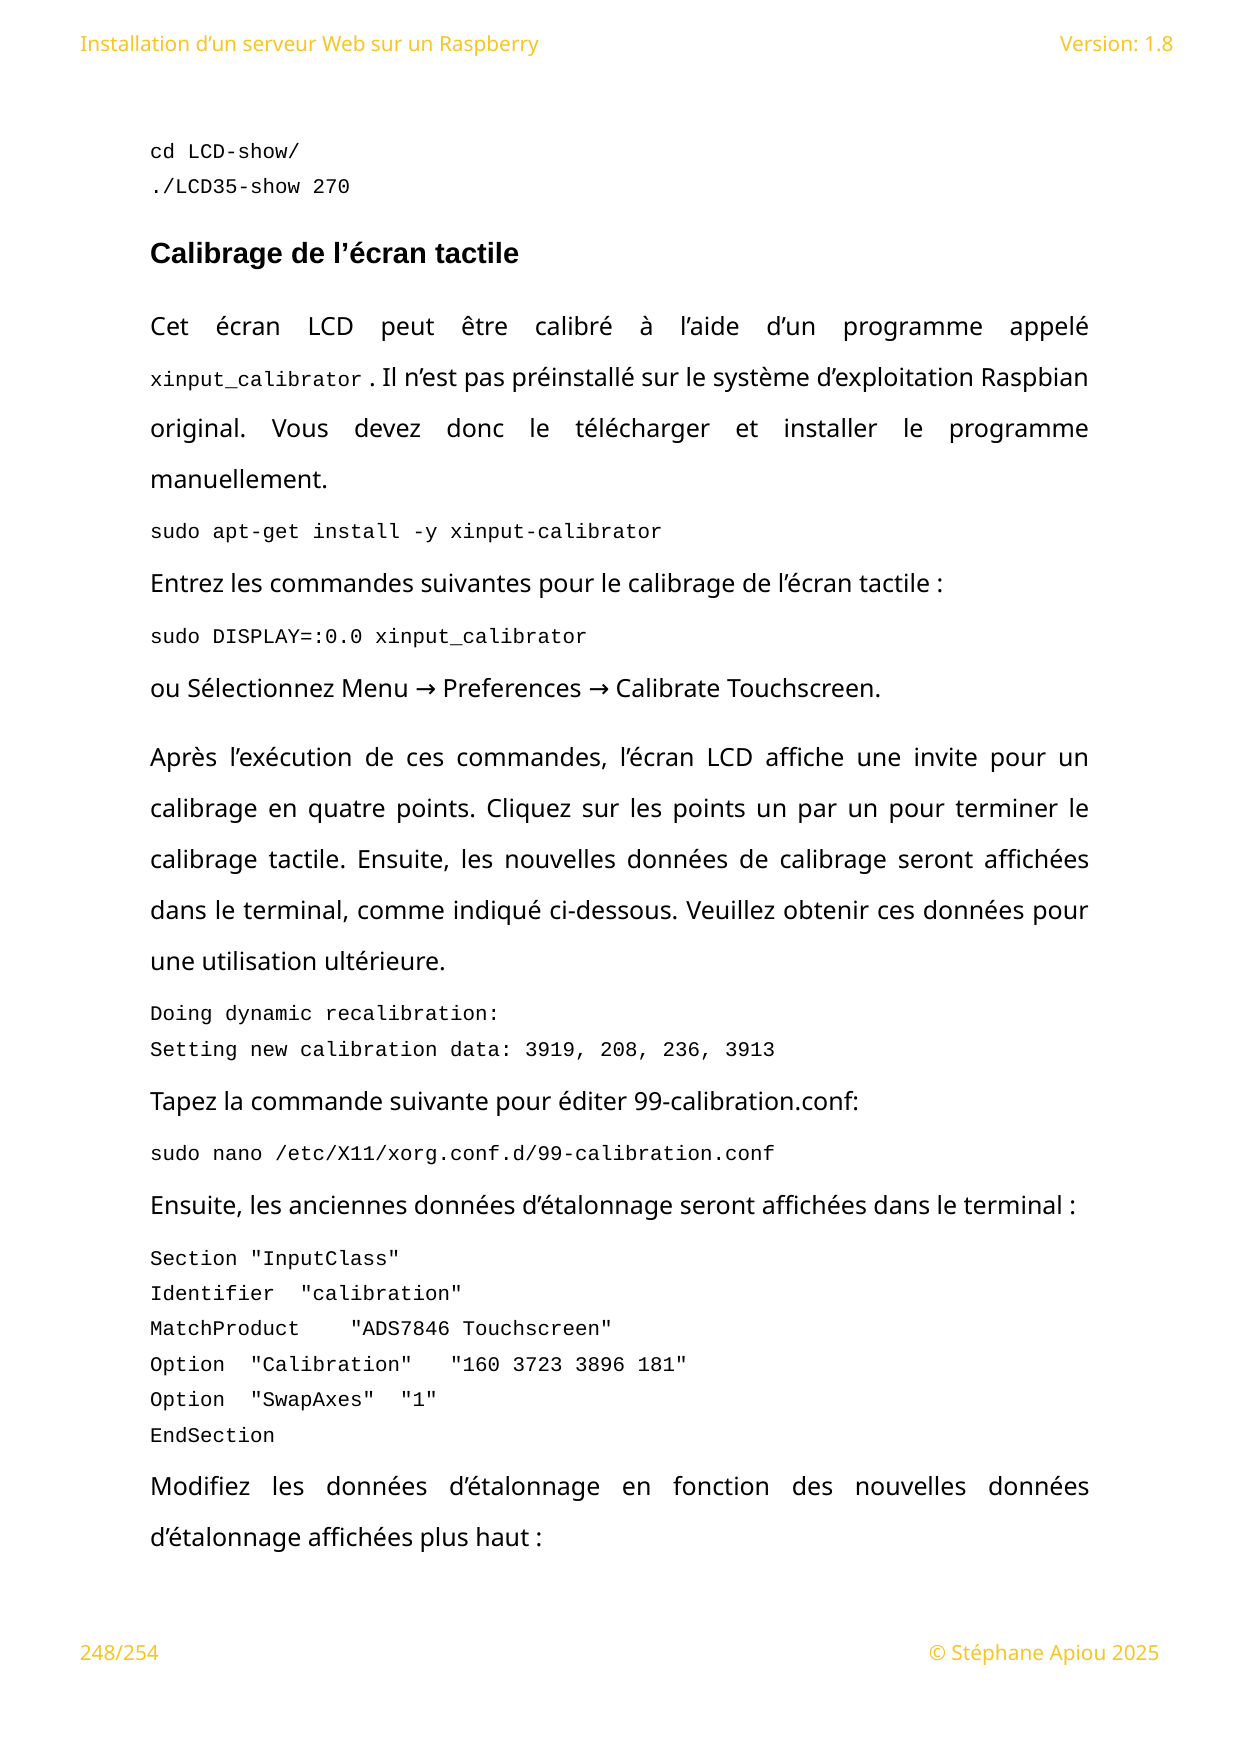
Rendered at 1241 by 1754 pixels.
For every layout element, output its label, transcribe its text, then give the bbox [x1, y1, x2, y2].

text Entrez les commandes suivantes pour le calibrage de l’écran tactile : [150, 566, 1090, 600]
text Option "SwapAxes" "1" [150, 1389, 1090, 1413]
text Option "Calibration" "160 3723 3896 181" [150, 1354, 1090, 1377]
text MatchProduct "ADS7846 Touchscreen" [150, 1318, 1090, 1342]
text Modifiez les données d’étalonnage en fonction des nouvelles données d’étalonnage affichées plus haut : [150, 1469, 1090, 1554]
text ou Sélectionnez Menu → Preferences → Calibrate Touchscreen. [150, 670, 1090, 704]
text Ensuite, les anciennes données d’étalonnage seront affichées dans le terminal : [150, 1187, 1090, 1222]
subtitle Calibrage de l’écran tactile [150, 237, 1090, 270]
text cd LCD-show/ [150, 141, 1090, 164]
text Doing dynamic recalibration: [150, 1003, 1090, 1027]
text Cet écran LCD peut être calibré à l’aide d’un programme appelé xinput_calibrator . Il n’est pas préinstallé sur le système d’exploitation Raspbian original. Vous devez donc le télécharger et installer le programme manuellement. [150, 308, 1090, 496]
text Après l’exécution de ces commandes, l’écran LCD affiche une invite pour un calibrage en quatre points. Cliquez sur les points un par un pour terminer le calibrage tactile. Ensuite, les nouvelles données de calibrage seront affichées dans le terminal, comme indiqué ci-dessous. Veuillez obtenir ces données pour une utilisation ultérieure. [150, 739, 1090, 977]
text sudo DISPLAY=:0.0 xinput_calibrator [150, 626, 1090, 649]
text Identifier "calibration" [150, 1283, 1090, 1307]
text Section "InputClass" [150, 1247, 1090, 1271]
text Setting new calibration data: 3919, 208, 236, 3913 [150, 1039, 1090, 1062]
text EndSection [150, 1424, 1090, 1448]
text sudo apt-get install -y xinput-calibrator [150, 521, 1090, 545]
text sudo nano /etc/X11/xorg.conf.d/99-calibration.conf [150, 1143, 1090, 1167]
text ./LCD35-show 270 [150, 176, 1090, 200]
text Tapez la commande suivante pour éditer 99-calibration.conf: [150, 1083, 1090, 1117]
